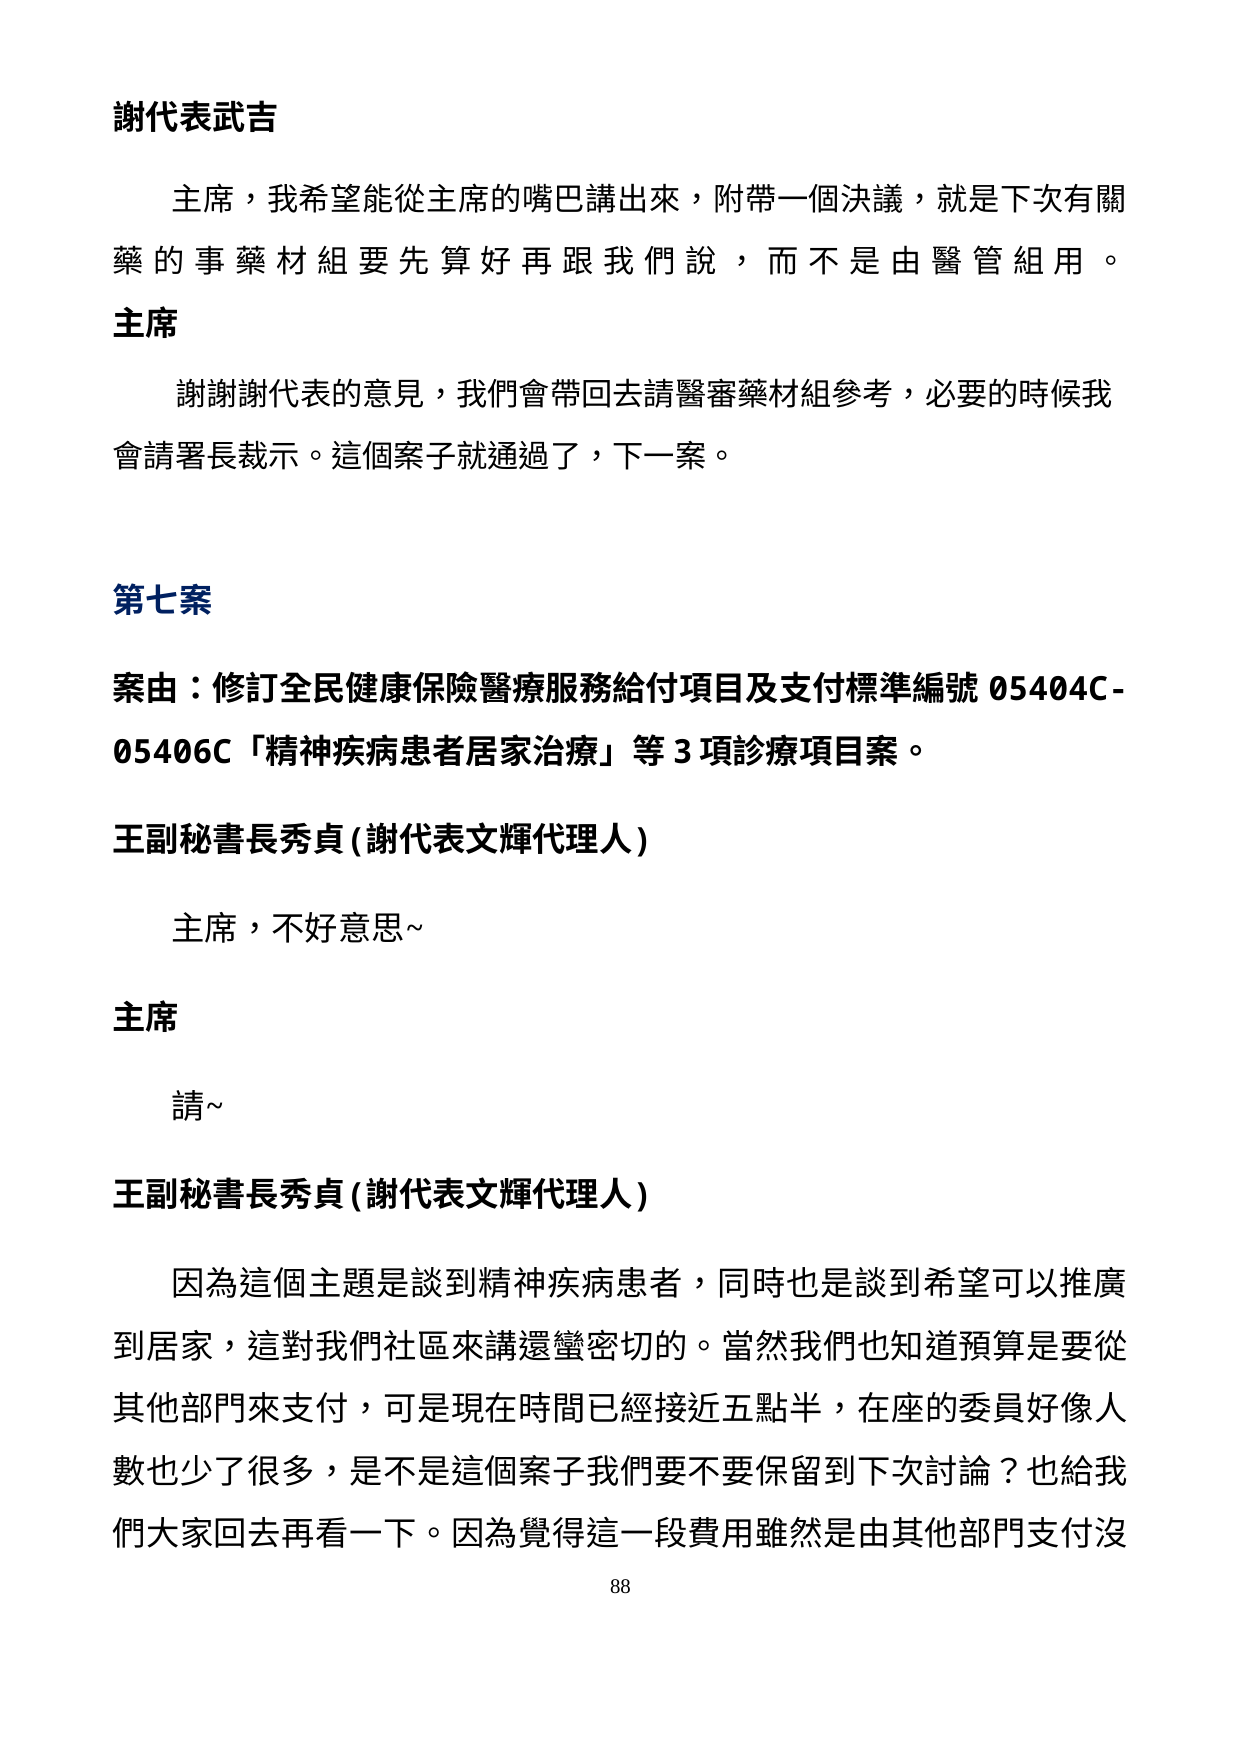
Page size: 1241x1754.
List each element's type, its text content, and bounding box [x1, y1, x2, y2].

text 謝代表武吉 [112, 73, 1128, 136]
text 因為這個主題是談到精神疾病患者，同時也是談到希望可以推廣到居家，這對我們社區來講還蠻密切的。當然我們也知道預算是要從其他部門來支付，可是現在時間已經接近五點半，在座的委員好像人數也少了很多，是不是這個案子我們要不要保留到下次討論？也給我們大家回去再看一下。因為覺得這一段費用雖然是由其他部門支付沒 [112, 1239, 1128, 1552]
text 第七案 [112, 556, 1128, 618]
text 主席，我希望能從主席的嘴巴講出來，附帶一個決議，就是下次有關藥的事藥材組要先算好再跟我們說，而不是由醫管組用。 主席 [112, 154, 1128, 342]
text 請~ [112, 1062, 1128, 1124]
text 主席 [112, 973, 1128, 1036]
text 主席，不好意思~ [112, 884, 1128, 947]
text 謝謝謝代表的意見，我們會帶回去請醫審藥材組參考，必要的時候我會請署長裁示。這個案子就通過了，下一案。 [112, 349, 1128, 474]
text 案由：修訂全民健康保險醫療服務給付項目及支付標準編號05404C-05406C「精神疾病患者居家治療」等3項診療項目案。 [112, 644, 1128, 769]
text 王副秘書長秀貞(謝代表文輝代理人) [112, 796, 1128, 858]
text 王副秘書長秀貞(謝代表文輝代理人) [112, 1151, 1128, 1213]
